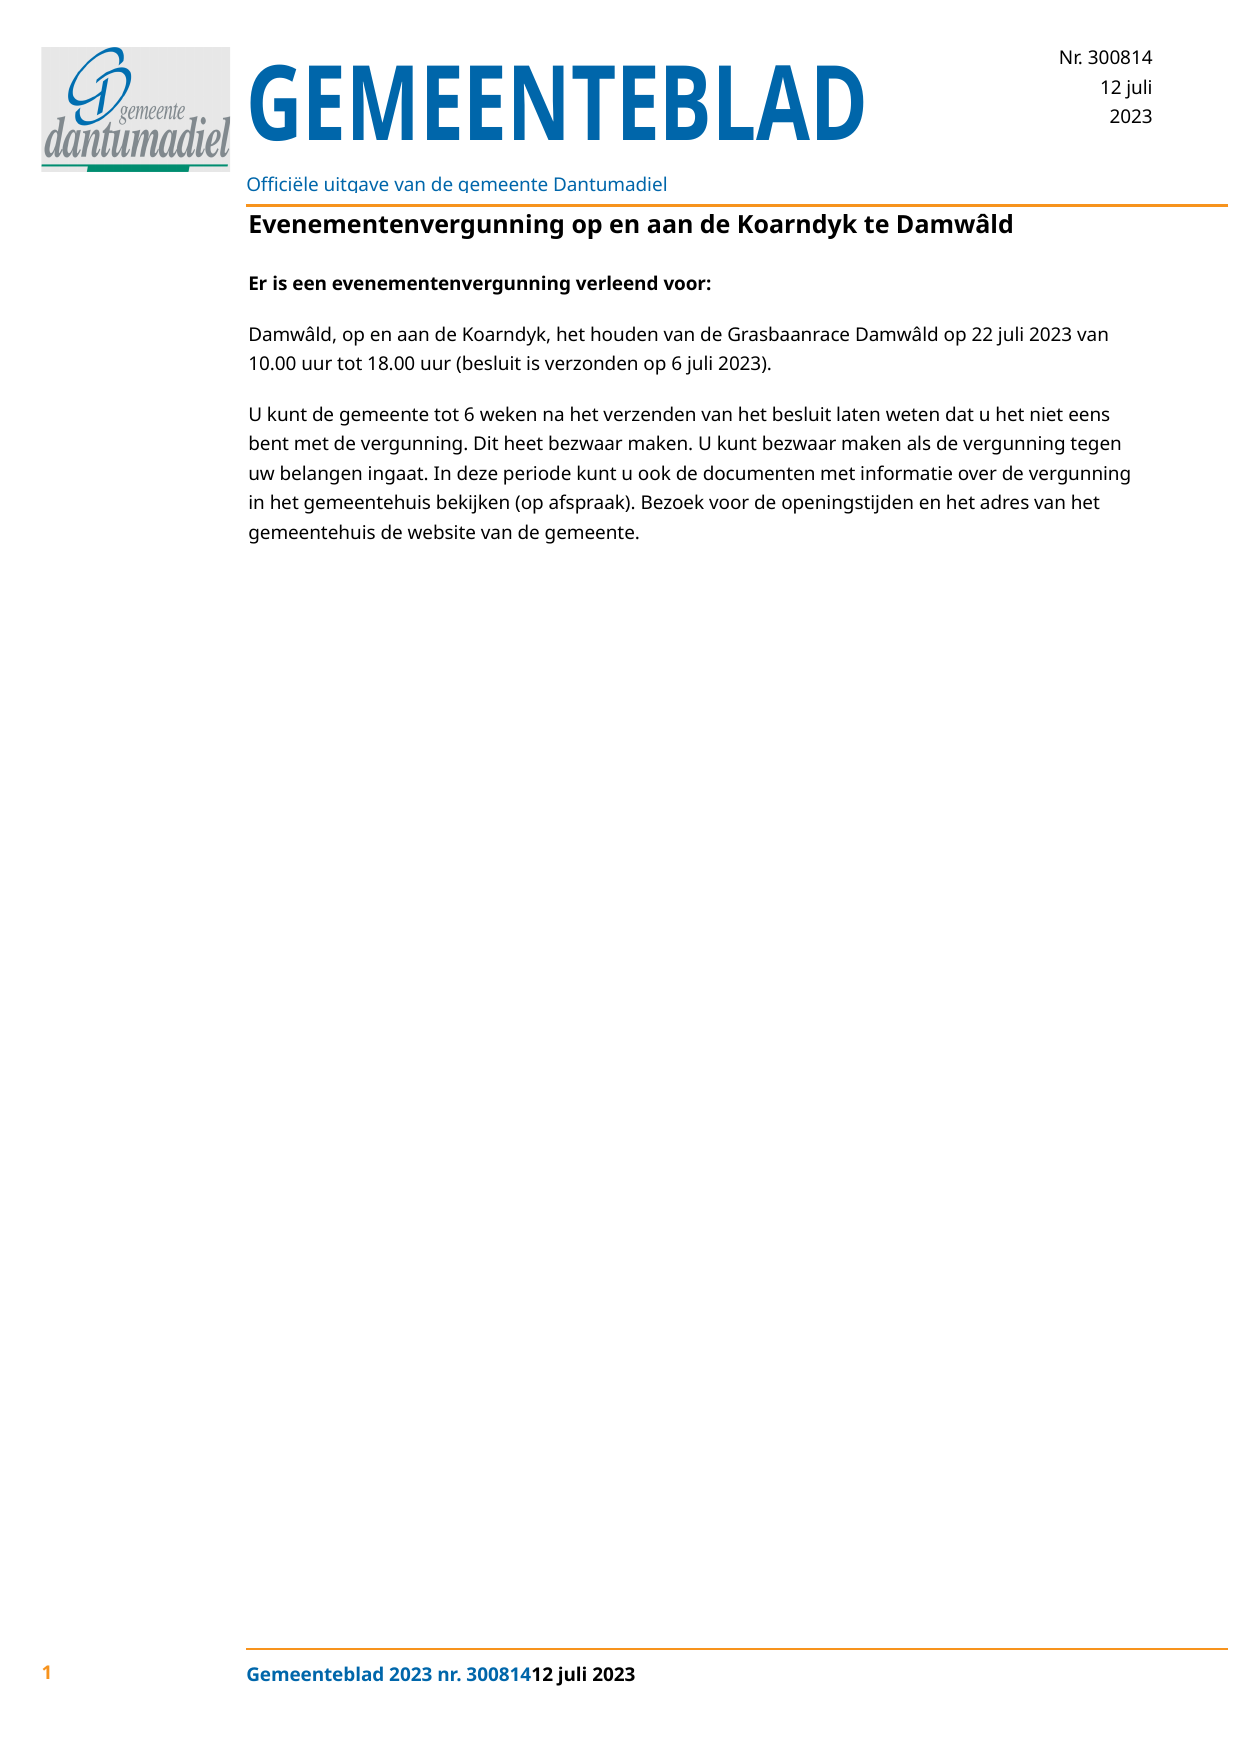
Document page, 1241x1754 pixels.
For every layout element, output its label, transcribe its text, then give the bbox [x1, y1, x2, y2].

text Evenementenvergunning op en aan de Koarndyk te Damwâld [248, 207, 1152, 241]
picture [41, 47, 231, 172]
text Damwâld, op en aan de Koarndyk, het houden van de Grasbaanrace Damwâld op 22 juli 2023 van 10.00 uur tot 18.00 uur (besluit is verzonden op 6 juli 2023). [248, 321, 1152, 376]
text Er is een evenementenvergunning verleend voor: [248, 270, 1152, 296]
text U kunt de gemeente tot 6 weken na het verzenden van het besluit laten weten dat u het niet eens bent met de vergunning. Dit heet bezwaar maken. U kunt bezwaar maken als de vergunning tegen uw belangen ingaat. In deze periode kunt u ook de documenten met informatie over de vergunning in het gemeentehuis bekijken (op afspraak). Bezoek voor de openingstijden en het adres van het gemeentehuis de website van de gemeente. [248, 401, 1152, 545]
